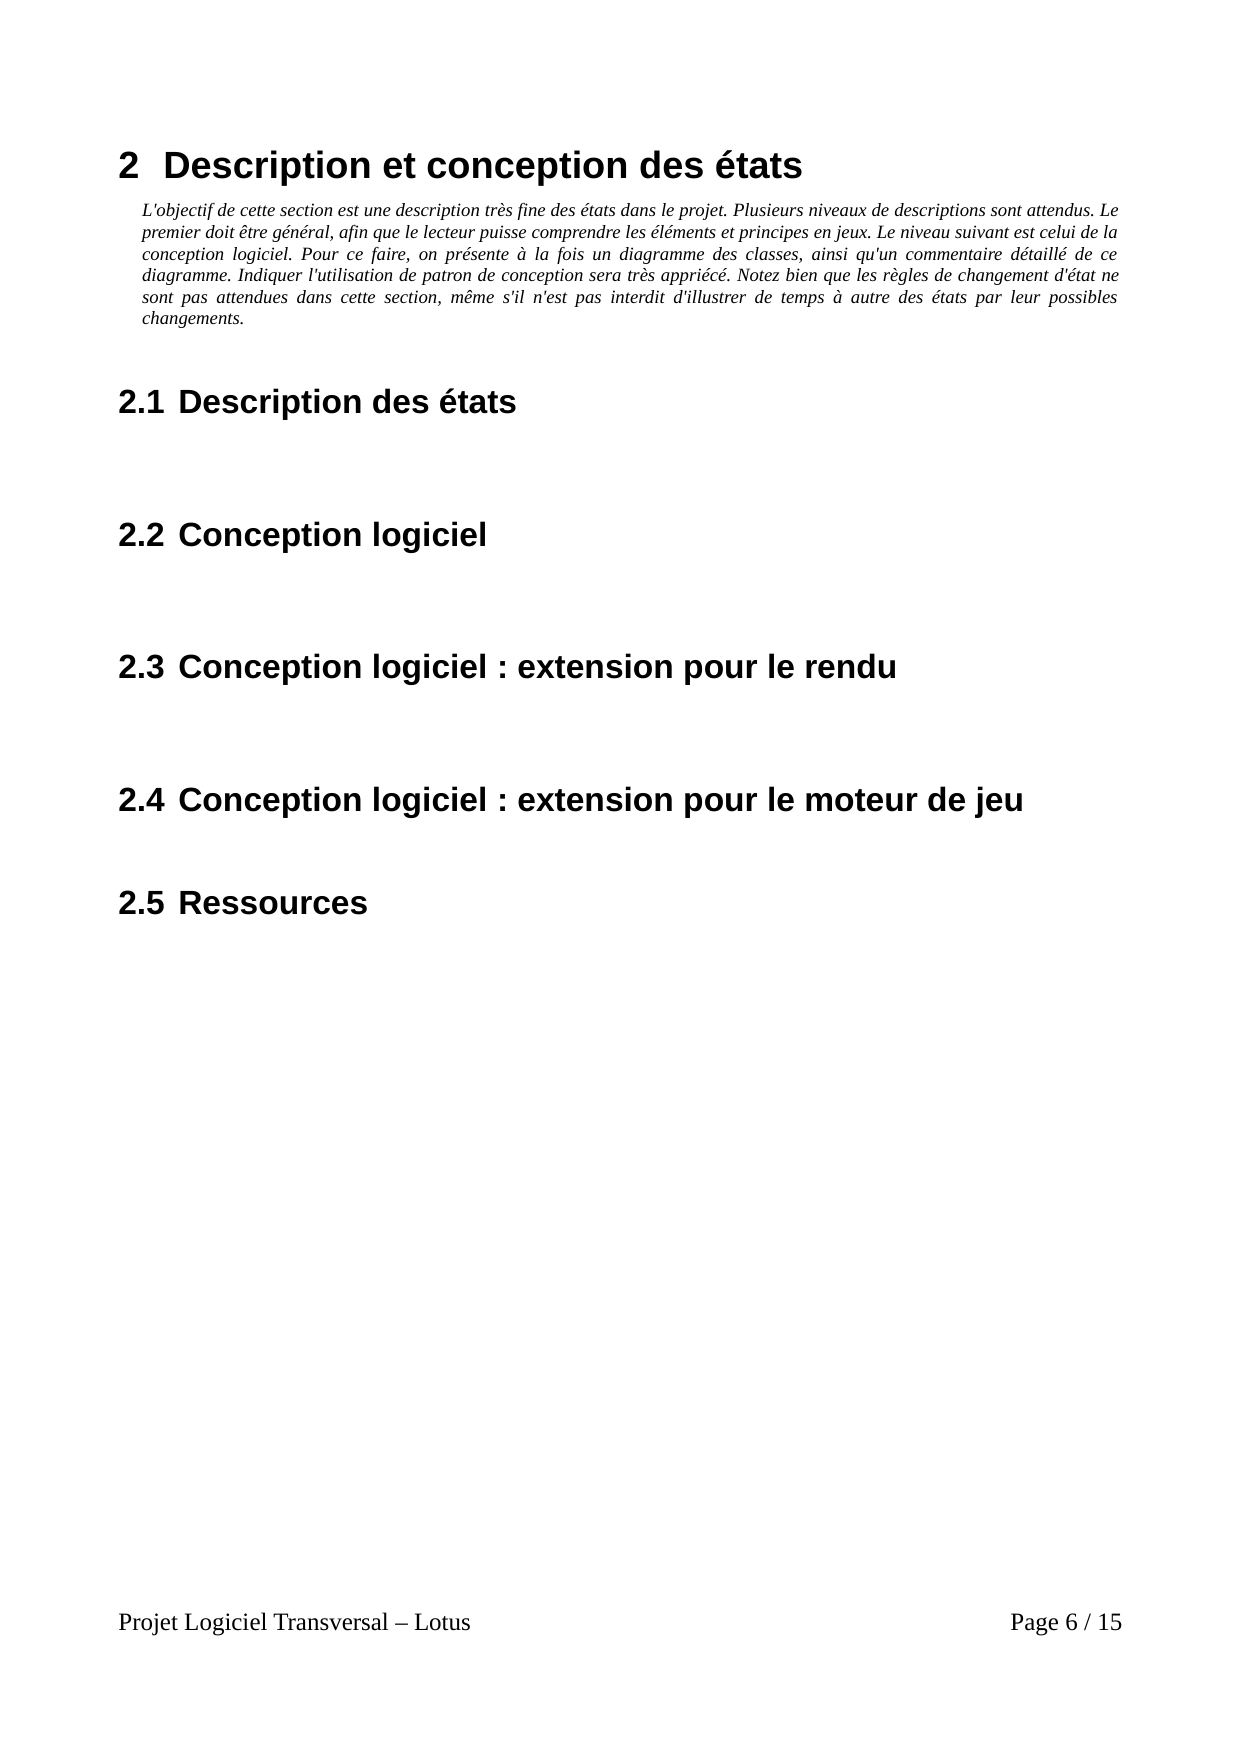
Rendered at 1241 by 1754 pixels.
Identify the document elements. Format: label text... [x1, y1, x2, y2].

subtitle Ressources [118, 883, 1122, 922]
subtitle Conception logiciel : extension pour le rendu [118, 647, 1122, 686]
subtitle Conception logiciel [118, 515, 1122, 553]
text L'objectif de cette section est une description très fine des états dans le projet. Plusieurs niveaux de descriptions sont attendus. Le premier doit être général, afin que le lecteur puisse comprendre les éléments et principes en jeux. Le niveau suivant est celui de la conception logiciel. Pour ce faire, on présente à la fois un diagramme des classes, ainsi qu'un commentaire détaillé de ce diagramme. Indiquer l'utilisation de patron de conception sera très appriécé. Notez bien que les règles de changement d'état ne sont pas attendues dans cette section, même s'il n'est pas interdit d'illustrer de temps à autre des états par leur possibles changements. [142, 199, 1122, 329]
subtitle Description et conception des états [118, 143, 1122, 187]
subtitle Conception logiciel : extension pour le moteur de jeu [118, 779, 1122, 818]
subtitle Description des états [118, 382, 1122, 421]
